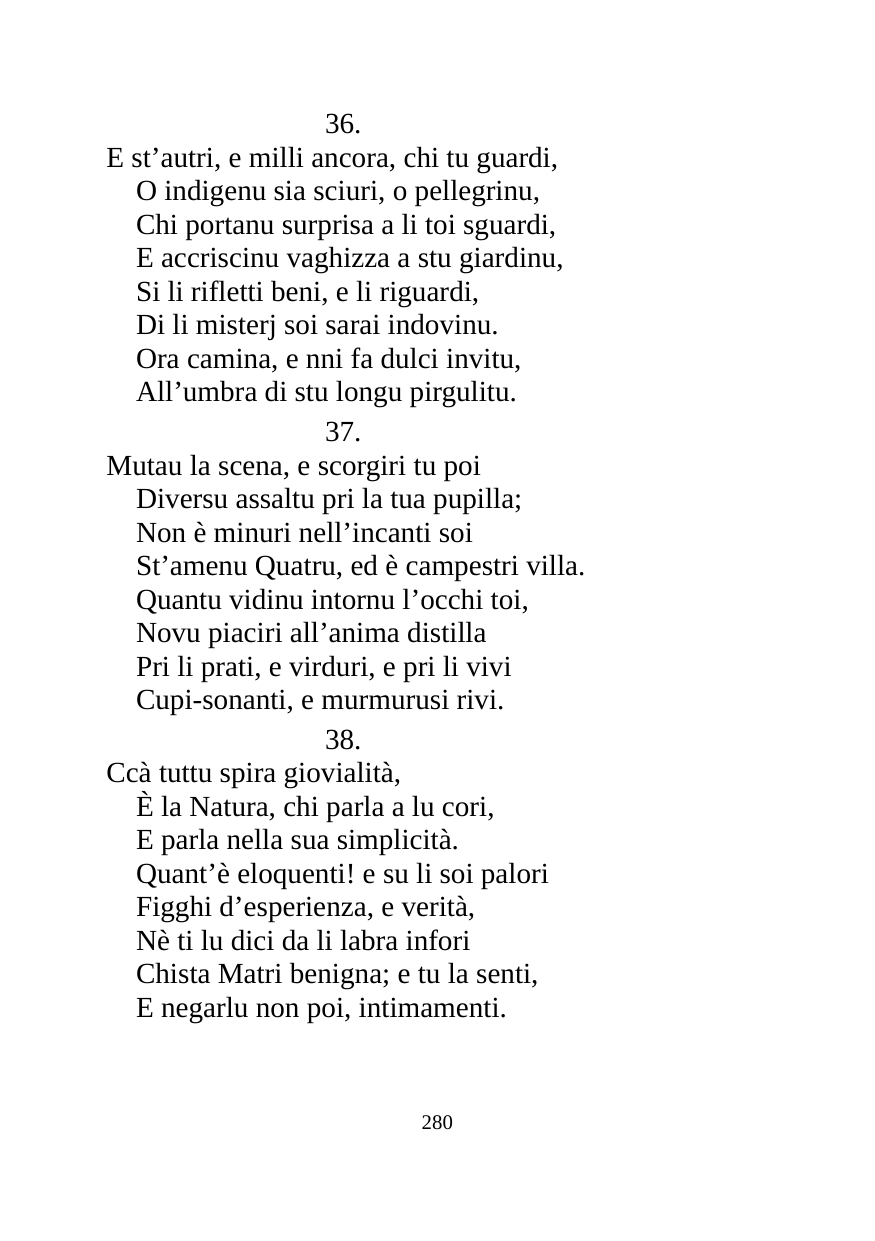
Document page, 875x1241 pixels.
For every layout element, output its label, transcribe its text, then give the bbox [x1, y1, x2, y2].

text E st’autri, e milli ancora, chi tu guardi, O indigenu sia sciuri, o pellegrinu, Chi portanu surprisa a li toi sguardi, E accriscinu vaghizza a stu giardinu, Si li rifletti beni, e li riguardi, Di li misterj soi sarai indovinu. Ora camina, e nni fa dulci invitu, All’umbra di stu longu pirgulitu. [106, 140, 768, 408]
text 36. [325, 106, 768, 140]
text Ccà tuttu spira giovialità, È la Natura, chi parla a lu cori, E parla nella sua simplicità. Quant’è eloquenti! e su li soi palori Figghi d’esperienza, e verità, Nè ti lu dici da li labra infori Chista Matri benigna; e tu la senti, E negarlu non poi, intimamenti. [106, 755, 768, 1024]
text 37. [325, 414, 768, 448]
text Mutau la scena, e scorgiri tu poi Diversu assaltu pri la tua pupilla; Non è minuri nell’incanti soi St’amenu Quatru, ed è campestri villa. Quantu vidinu intornu l’occhi toi, Novu piaciri all’anima distilla Pri li prati, e virduri, e pri li vivi Cupi-sonanti, e murmurusi rivi. [106, 448, 768, 716]
text 38. [325, 722, 768, 755]
